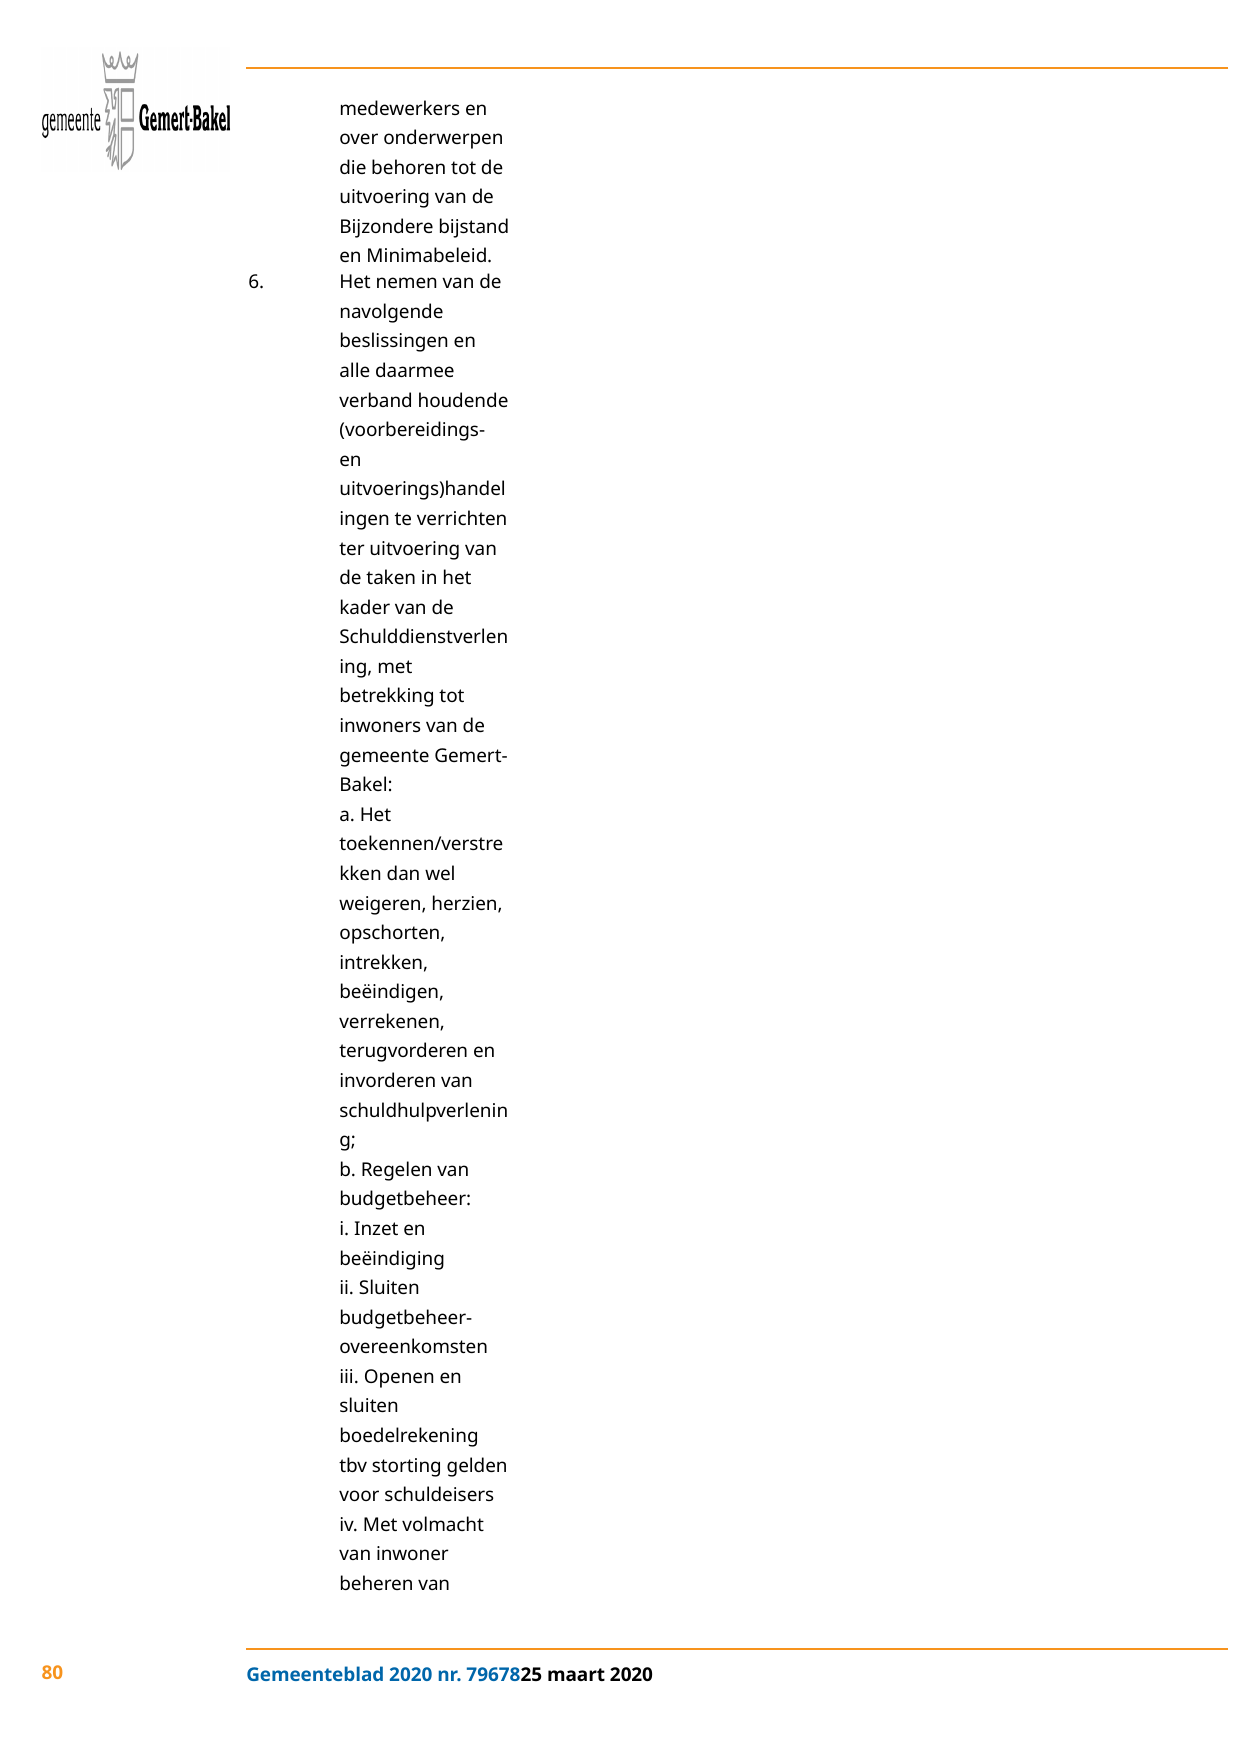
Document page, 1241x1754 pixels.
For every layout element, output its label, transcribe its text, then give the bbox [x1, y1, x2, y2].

table_cell [783, 95, 874, 268]
table_cell [510, 269, 601, 1596]
table_cell [692, 95, 783, 268]
table_cell [874, 95, 965, 268]
picture [41, 47, 231, 172]
table_cell [965, 269, 1056, 1596]
table_cell [248, 95, 339, 268]
table_cell [874, 269, 965, 1596]
table_cell [601, 95, 692, 268]
table_cell 6. [248, 269, 339, 1596]
table_cell Het nemen van de navolgende beslissingen en alle daarmee verband houdende (voorbereidings- en uitvoerings)handelingen te verrichten ter uitvoering van de taken in het kader van de Schulddienstverlening, met betrekking tot inwoners van de gemeente Gemert-Bakel: a. Het toekennen/verstrekken dan wel weigeren, herzien, opschorten, intrekken, beëindigen, verrekenen, terugvorderen en invorderen van schuldhulpverlening; b. Regelen van budgetbeheer: i. Inzet en beëindiging ii. Sluiten budgetbeheer-overeenkomsten iii. Openen en sluiten boedelrekening tbv storting gelden voor schuldeisers iv. Met volmacht van inwoner beheren van [339, 269, 509, 1596]
table_cell [965, 95, 1056, 268]
table_cell [601, 269, 692, 1596]
table_cell [1056, 95, 1152, 268]
table_cell [510, 95, 601, 268]
table_cell [1056, 269, 1152, 1596]
table_cell [783, 269, 874, 1596]
table_cell [692, 269, 783, 1596]
table_cell medewerkers en over onderwerpen die behoren tot de uitvoering van de Bijzondere bijstand en Minimabeleid. [339, 95, 509, 268]
